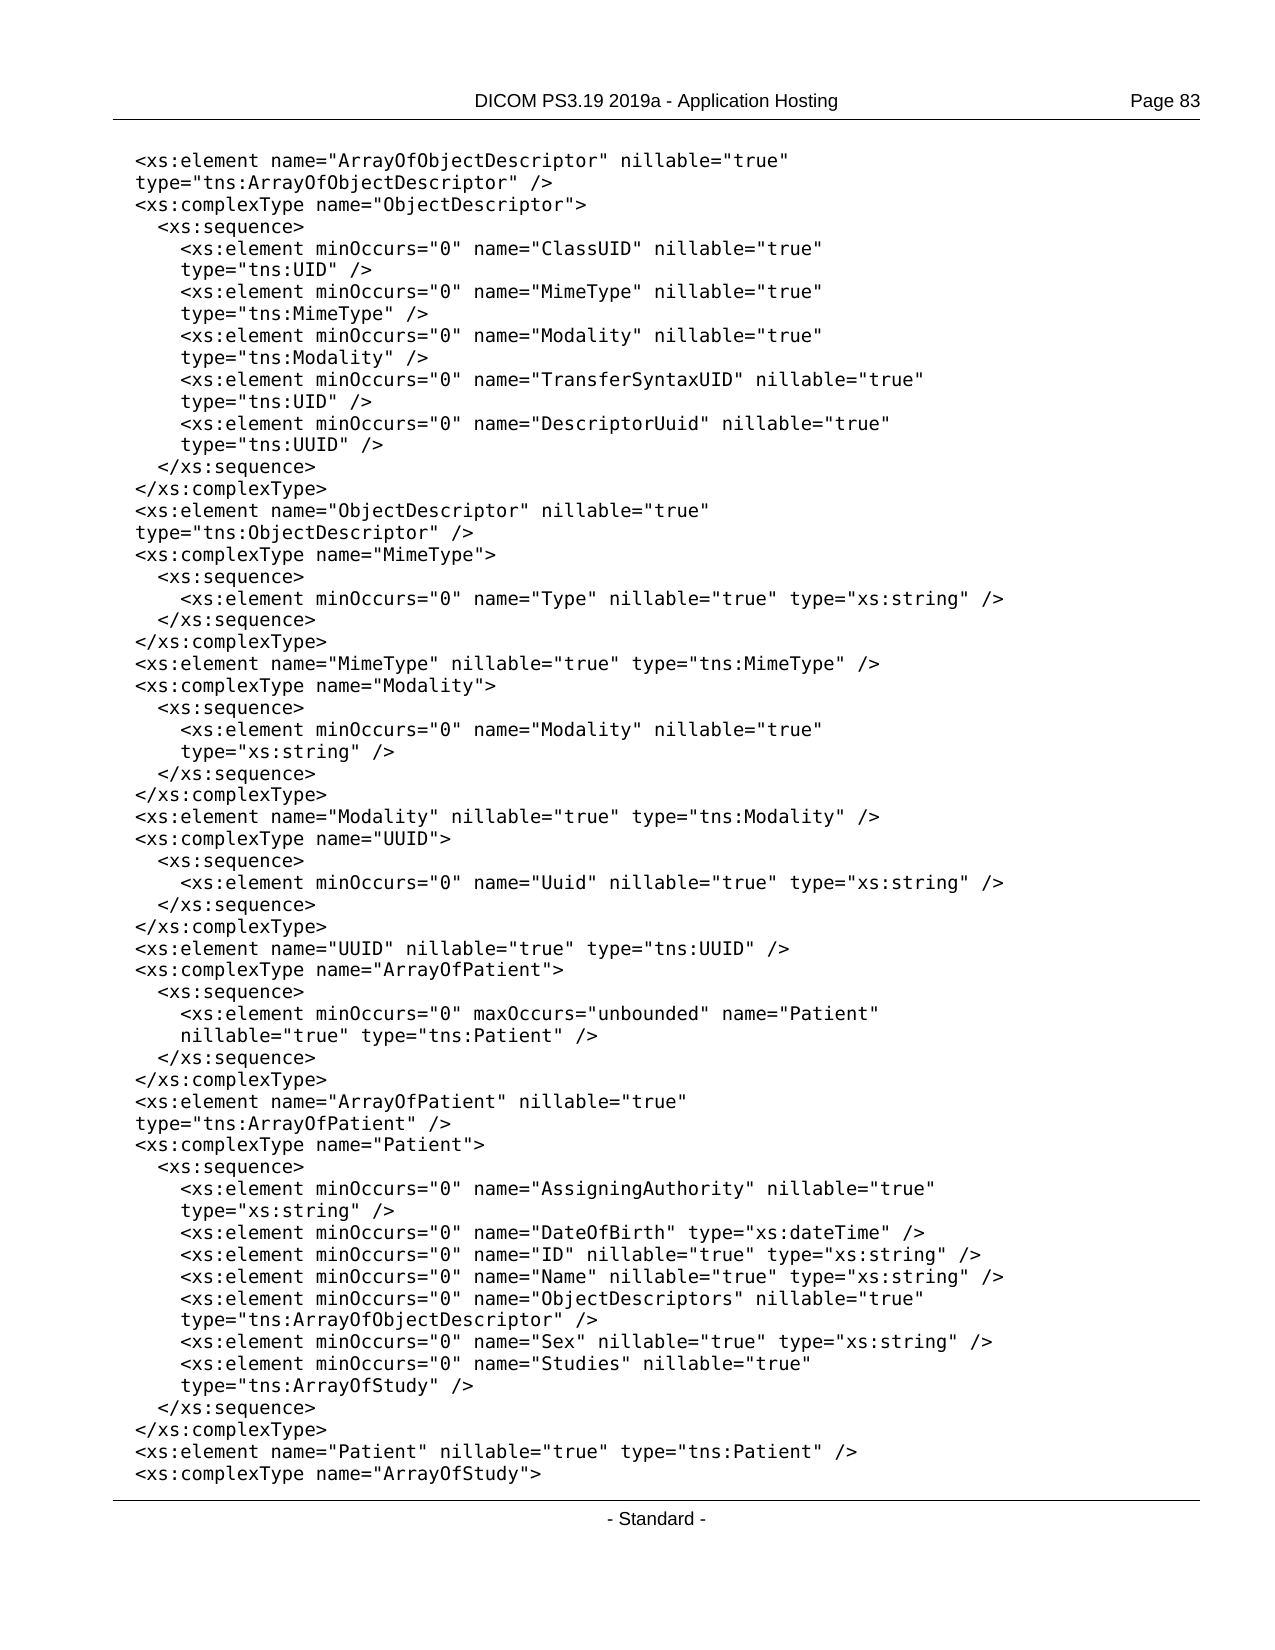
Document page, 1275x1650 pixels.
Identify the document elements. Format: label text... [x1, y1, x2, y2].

text <xs:element name="ArrayOfObjectDescriptor" nillable="true" type="tns:ArrayOfObjectDescriptor" /> <xs:complexType name="ObjectDescriptor"> <xs:sequence> <xs:element minOccurs="0" name="ClassUID" nillable="true" type="tns:UID" /> <xs:element minOccurs="0" name="MimeType" nillable="true" type="tns:MimeType" /> <xs:element minOccurs="0" name="Modality" nillable="true" type="tns:Modality" /> <xs:element minOccurs="0" name="TransferSyntaxUID" nillable="true" type="tns:UID" /> <xs:element minOccurs="0" name="DescriptorUuid" nillable="true" type="tns:UUID" /> </xs:sequence> </xs:complexType> <xs:element name="ObjectDescriptor" nillable="true" type="tns:ObjectDescriptor" /> <xs:complexType name="MimeType"> <xs:sequence> <xs:element minOccurs="0" name="Type" nillable="true" type="xs:string" /> </xs:sequence> </xs:complexType> <xs:element name="MimeType" nillable="true" type="tns:MimeType" /> <xs:complexType name="Modality"> <xs:sequence> <xs:element minOccurs="0" name="Modality" nillable="true" type="xs:string" /> </xs:sequence> </xs:complexType> <xs:element name="Modality" nillable="true" type="tns:Modality" /> <xs:complexType name="UUID"> <xs:sequence> <xs:element minOccurs="0" name="Uuid" nillable="true" type="xs:string" /> </xs:sequence> </xs:complexType> <xs:element name="UUID" nillable="true" type="tns:UUID" /> <xs:complexType name="ArrayOfPatient"> <xs:sequence> <xs:element minOccurs="0" maxOccurs="unbounded" name="Patient" nillable="true" type="tns:Patient" /> </xs:sequence> </xs:complexType> <xs:element name="ArrayOfPatient" nillable="true" type="tns:ArrayOfPatient" /> <xs:complexType name="Patient"> <xs:sequence> <xs:element minOccurs="0" name="AssigningAuthority" nillable="true" type="xs:string" /> <xs:element minOccurs="0" name="DateOfBirth" type="xs:dateTime" /> <xs:element minOccurs="0" name="ID" nillable="true" type="xs:string" /> <xs:element minOccurs="0" name="Name" nillable="true" type="xs:string" /> <xs:element minOccurs="0" name="ObjectDescriptors" nillable="true" type="tns:ArrayOfObjectDescriptor" /> <xs:element minOccurs="0" name="Sex" nillable="true" type="xs:string" /> <xs:element minOccurs="0" name="Studies" nillable="true" type="tns:ArrayOfStudy" /> </xs:sequence> </xs:complexType> <xs:element name="Patient" nillable="true" type="tns:Patient" /> <xs:complexType name="ArrayOfStudy"> [112, 150, 1200, 1484]
